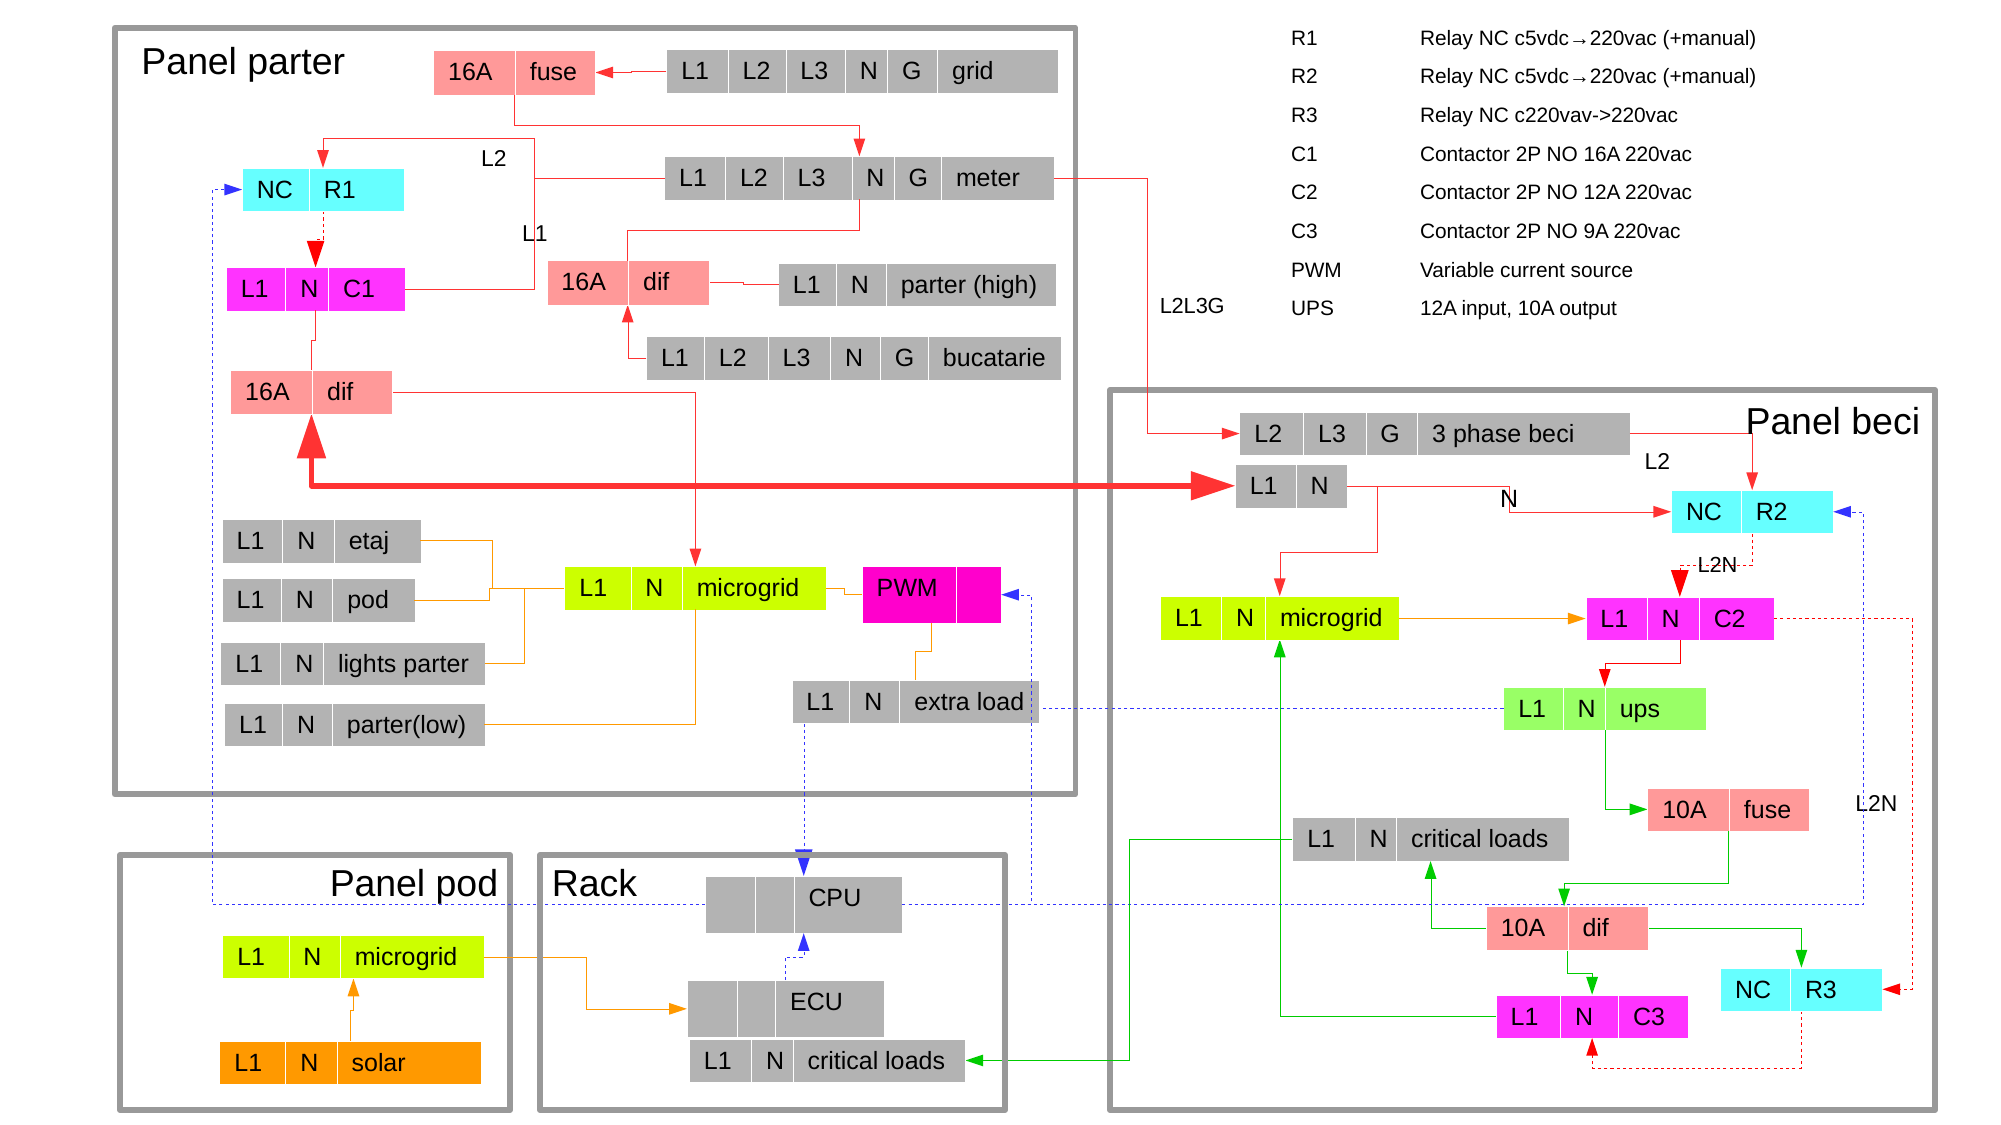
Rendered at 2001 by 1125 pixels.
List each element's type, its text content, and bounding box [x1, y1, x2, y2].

table_header L1 [1293, 818, 1355, 861]
table_cell C2 [1277, 174, 1405, 212]
table_header L1 [647, 337, 704, 380]
table_header N [1561, 996, 1618, 1038]
table_header L3 [769, 337, 830, 380]
table_header meter [942, 157, 1054, 200]
table_cell Contactor 2P NO 16A 220vac [1406, 135, 1871, 173]
table_header L2 [705, 337, 768, 380]
text_box Panel pod [315, 855, 513, 912]
table_cell Contactor 2P NO 9A 220vac [1406, 213, 1871, 251]
table_cell C1 [1277, 135, 1405, 173]
table_header [738, 981, 775, 1037]
table_header G [895, 157, 941, 200]
table_header L1 [223, 936, 289, 978]
table_header 16A [231, 371, 312, 414]
table_header critical loads [1397, 818, 1569, 861]
table_header L3 [1304, 413, 1366, 455]
table_header dif [629, 261, 709, 305]
table_header etaj [335, 520, 421, 563]
table_header L1 [690, 1040, 751, 1082]
table_header R1 [1277, 19, 1405, 57]
table_header L3 [784, 157, 852, 200]
table_header N [286, 1042, 337, 1084]
table_cell Relay NC c220vav->220vac [1406, 97, 1871, 134]
table_header R1 [310, 169, 404, 211]
table_header N [853, 157, 894, 200]
table_header N [837, 264, 886, 306]
table_header G [1367, 413, 1417, 455]
table_header pod [333, 579, 415, 622]
table_header R3 [1791, 969, 1882, 1011]
table_header L1 [565, 567, 631, 610]
table_header N [1297, 465, 1347, 508]
table_header ECU [776, 981, 884, 1037]
table_header microgrid [683, 567, 826, 610]
text_box Rack [537, 855, 736, 912]
table_header bucatarie [929, 337, 1061, 380]
table_cell PWM [1277, 252, 1405, 289]
table_header NC [243, 169, 309, 211]
table_header ups [1606, 688, 1706, 730]
table_header 16A [434, 51, 515, 95]
table_cell R3 [1277, 97, 1405, 134]
table_header N [1222, 597, 1265, 640]
table_header CPU [795, 877, 902, 933]
table_header 10A [1487, 907, 1568, 950]
table_header parter(low) [333, 704, 485, 746]
table_header PWM [863, 567, 956, 623]
table_header L1 [225, 704, 282, 746]
table_header [957, 567, 1001, 623]
table_cell Variable current source [1406, 252, 1871, 289]
table_header N [1564, 688, 1605, 730]
table_header N [850, 681, 899, 723]
table_header L1 [1161, 597, 1221, 640]
table_header L2 [726, 157, 783, 200]
table_header N [752, 1040, 793, 1082]
table_header L1 [779, 264, 836, 306]
table_header N [846, 50, 887, 93]
table_header Relay NC c5vdc→220vac (+manual) [1406, 19, 1871, 57]
table_header L2 [729, 50, 786, 93]
table_header C1 [329, 268, 405, 311]
table_cell 12A input, 10A output [1406, 290, 1871, 328]
table_header critical loads [794, 1040, 965, 1082]
table_header N [286, 268, 328, 311]
text_box Panel parter [126, 33, 361, 91]
table_header C3 [1619, 996, 1688, 1038]
table_header 10A [1648, 789, 1729, 831]
table_cell Contactor 2P NO 12A 220vac [1406, 174, 1871, 212]
table_header L1 [1236, 465, 1296, 508]
table_header N [1356, 818, 1396, 861]
table_header L1 [223, 520, 282, 563]
table_header L1 [793, 681, 849, 723]
table_header extra load [900, 681, 1039, 723]
table_header [706, 877, 755, 933]
table_header L1 [227, 268, 285, 311]
table_header C2 [1700, 598, 1774, 640]
table_header 16A [548, 261, 628, 305]
table_header N [282, 579, 332, 622]
table_header R2 [1742, 491, 1833, 533]
table_header N [283, 704, 332, 746]
table_header L1 [665, 157, 725, 200]
table_header N [1648, 598, 1699, 640]
table_header L1 [220, 1042, 285, 1084]
table_header L2 [1240, 413, 1303, 455]
table_header fuse [516, 51, 595, 95]
table_header G [888, 50, 937, 93]
table_header microgrid [1266, 597, 1399, 640]
table_header N [831, 337, 880, 380]
table_header solar [338, 1042, 481, 1084]
table_header grid [938, 50, 1058, 93]
table_header L1 [221, 643, 280, 685]
table_header L3 [787, 50, 845, 93]
table_header [756, 877, 794, 933]
table_header N [290, 936, 340, 978]
table_header G [881, 337, 928, 380]
table_header N [632, 567, 682, 610]
table_header L1 [1497, 996, 1560, 1038]
table_header dif [1569, 907, 1648, 950]
table_cell C3 [1277, 213, 1405, 251]
table_header lights parter [324, 643, 485, 685]
table_header L1 [667, 50, 728, 93]
table_header L1 [223, 579, 281, 622]
table_header [688, 981, 737, 1037]
table_header L1 [1587, 598, 1647, 640]
table_header NC [1721, 969, 1790, 1011]
table_header NC [1672, 491, 1741, 533]
table_cell Relay NC c5vdc→220vac (+manual) [1406, 58, 1871, 96]
text_box Panel beci [1730, 393, 1936, 451]
table_header microgrid [341, 936, 484, 978]
table_header fuse [1730, 789, 1809, 831]
table_header parter (high) [887, 264, 1056, 306]
table_header N [283, 520, 334, 563]
table_header dif [313, 371, 392, 414]
table_header L1 [1504, 688, 1563, 730]
table_header 3 phase beci [1418, 413, 1630, 455]
table_header N [281, 643, 323, 685]
table_cell R2 [1277, 58, 1405, 96]
table_cell UPS [1277, 290, 1405, 328]
